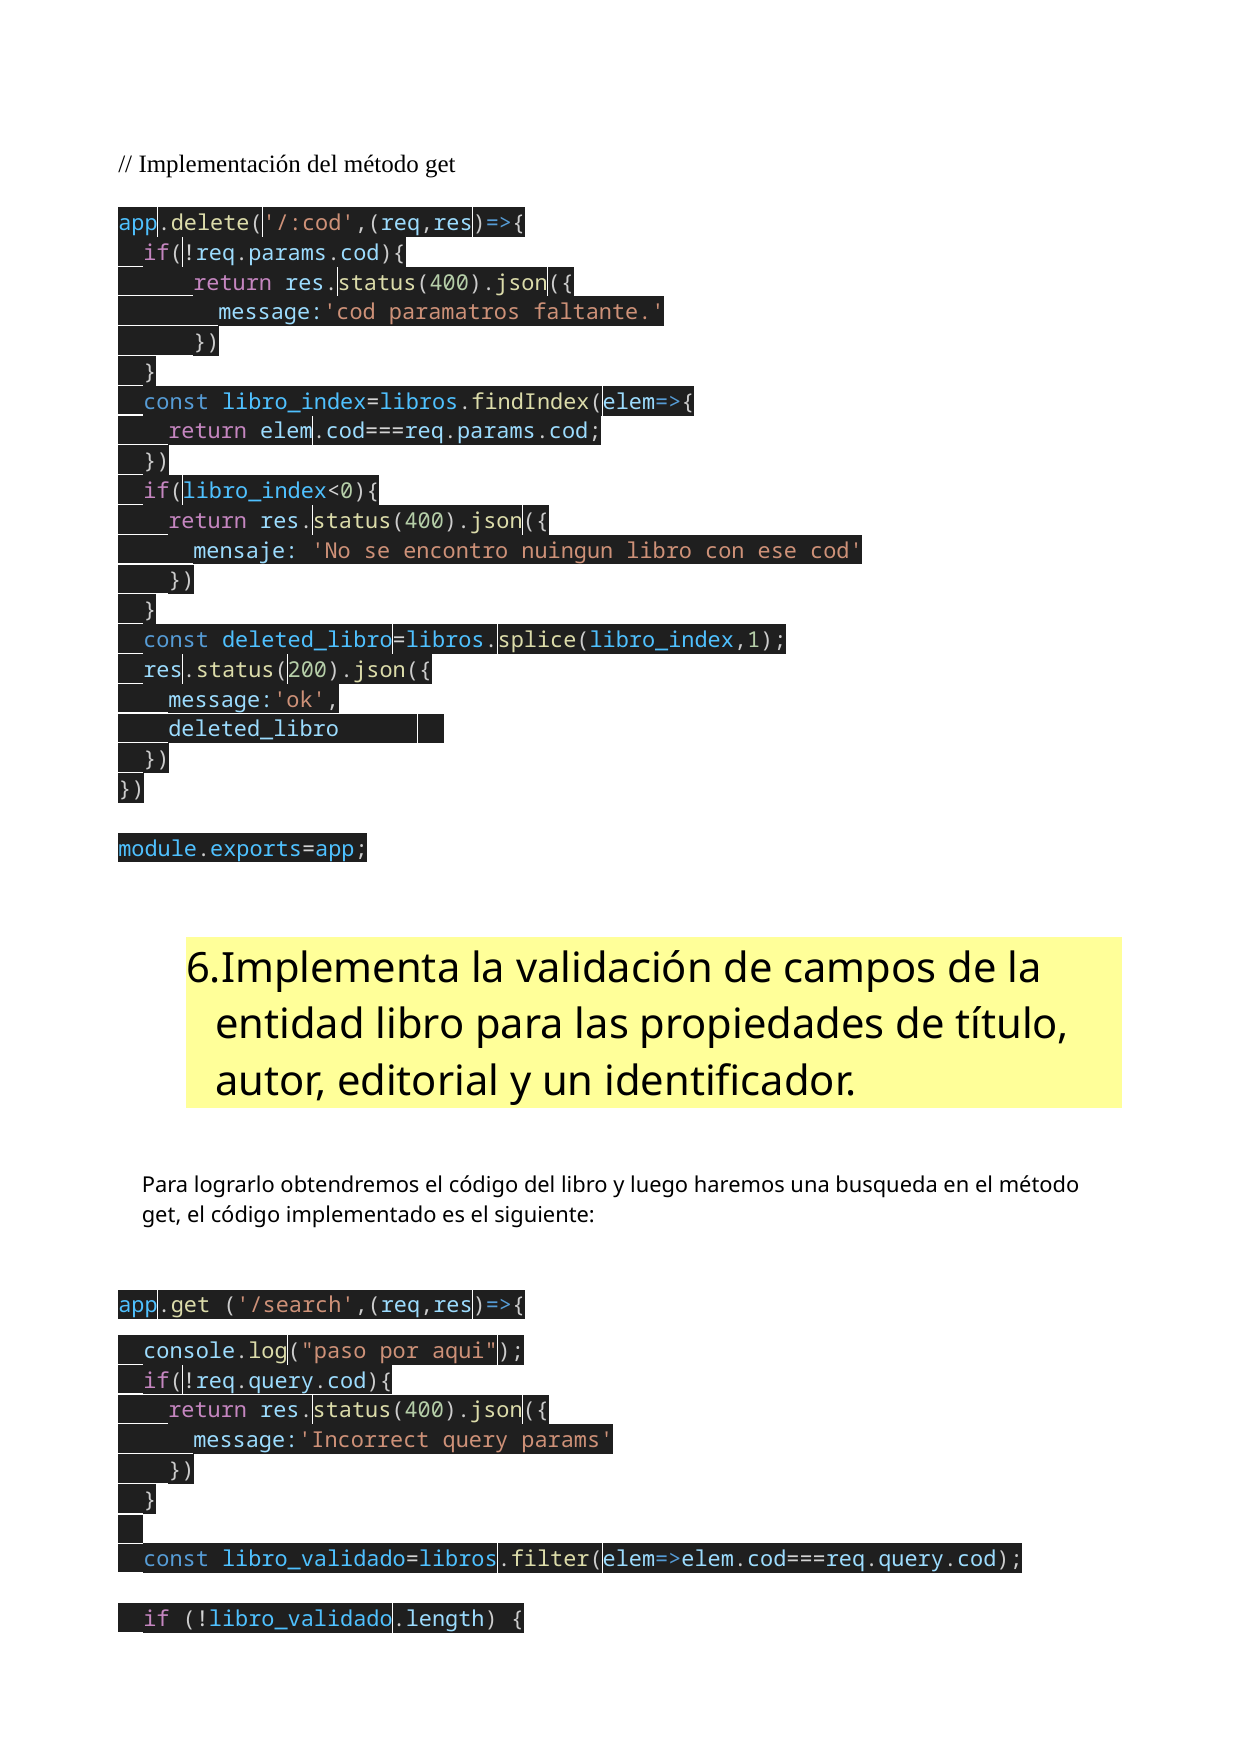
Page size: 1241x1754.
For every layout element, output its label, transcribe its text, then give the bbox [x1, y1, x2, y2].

text }) [118, 773, 1122, 803]
text if(!req.params.cod){ [118, 237, 1122, 267]
text if(libro_index<0){ [118, 475, 1122, 505]
text } [118, 594, 1122, 624]
text message:'cod paramatros faltante.' [118, 296, 1122, 326]
text // Implementación del método get [118, 148, 1122, 177]
text const deleted_libro=libros.splice(libro_index,1); [118, 624, 1122, 654]
text }) [118, 1454, 1122, 1484]
text return elem.cod===req.params.cod; [118, 416, 1122, 445]
text app.get ('/search',(req,res)=>{ [118, 1289, 1122, 1319]
text }) [118, 326, 1122, 356]
text return res.status(400).json({ [118, 505, 1122, 535]
text module.exports=app; [118, 832, 1122, 862]
text app.delete('/:cod',(req,res)=>{ [118, 207, 1122, 237]
text message:'ok', [118, 684, 1122, 713]
text mensaje: 'No se encontro nuingun libro con ese cod' [118, 535, 1122, 564]
list Implementa la validación de campos de la entidad libro para las propiedades de título, autor, editorial y un identificador. [186, 937, 1122, 1108]
text message:'Incorrect query params' [118, 1424, 1122, 1454]
text return res.status(400).json({ [118, 267, 1122, 296]
text res.status(200).json({ [118, 654, 1122, 684]
text } [118, 1484, 1122, 1514]
text }) [118, 564, 1122, 594]
text }) [118, 743, 1122, 773]
text } [118, 356, 1122, 386]
text const libro_validado=libros.filter(elem=>elem.cod===req.query.cod); [118, 1543, 1122, 1573]
text console.log("paso por aqui"); [118, 1335, 1122, 1365]
text Para lograrlo obtendremos el código del libro y luego haremos una busqueda en el método get, el código implementado es el siguiente: [142, 1169, 1122, 1228]
text return res.status(400).json({ [118, 1394, 1122, 1424]
text if (!libro_validado.length) { [118, 1603, 1122, 1633]
text deleted_libro [118, 713, 1122, 743]
text const libro_index=libros.findIndex(elem=>{ [118, 386, 1122, 416]
text if(!req.query.cod){ [118, 1365, 1122, 1394]
text }) [118, 445, 1122, 475]
